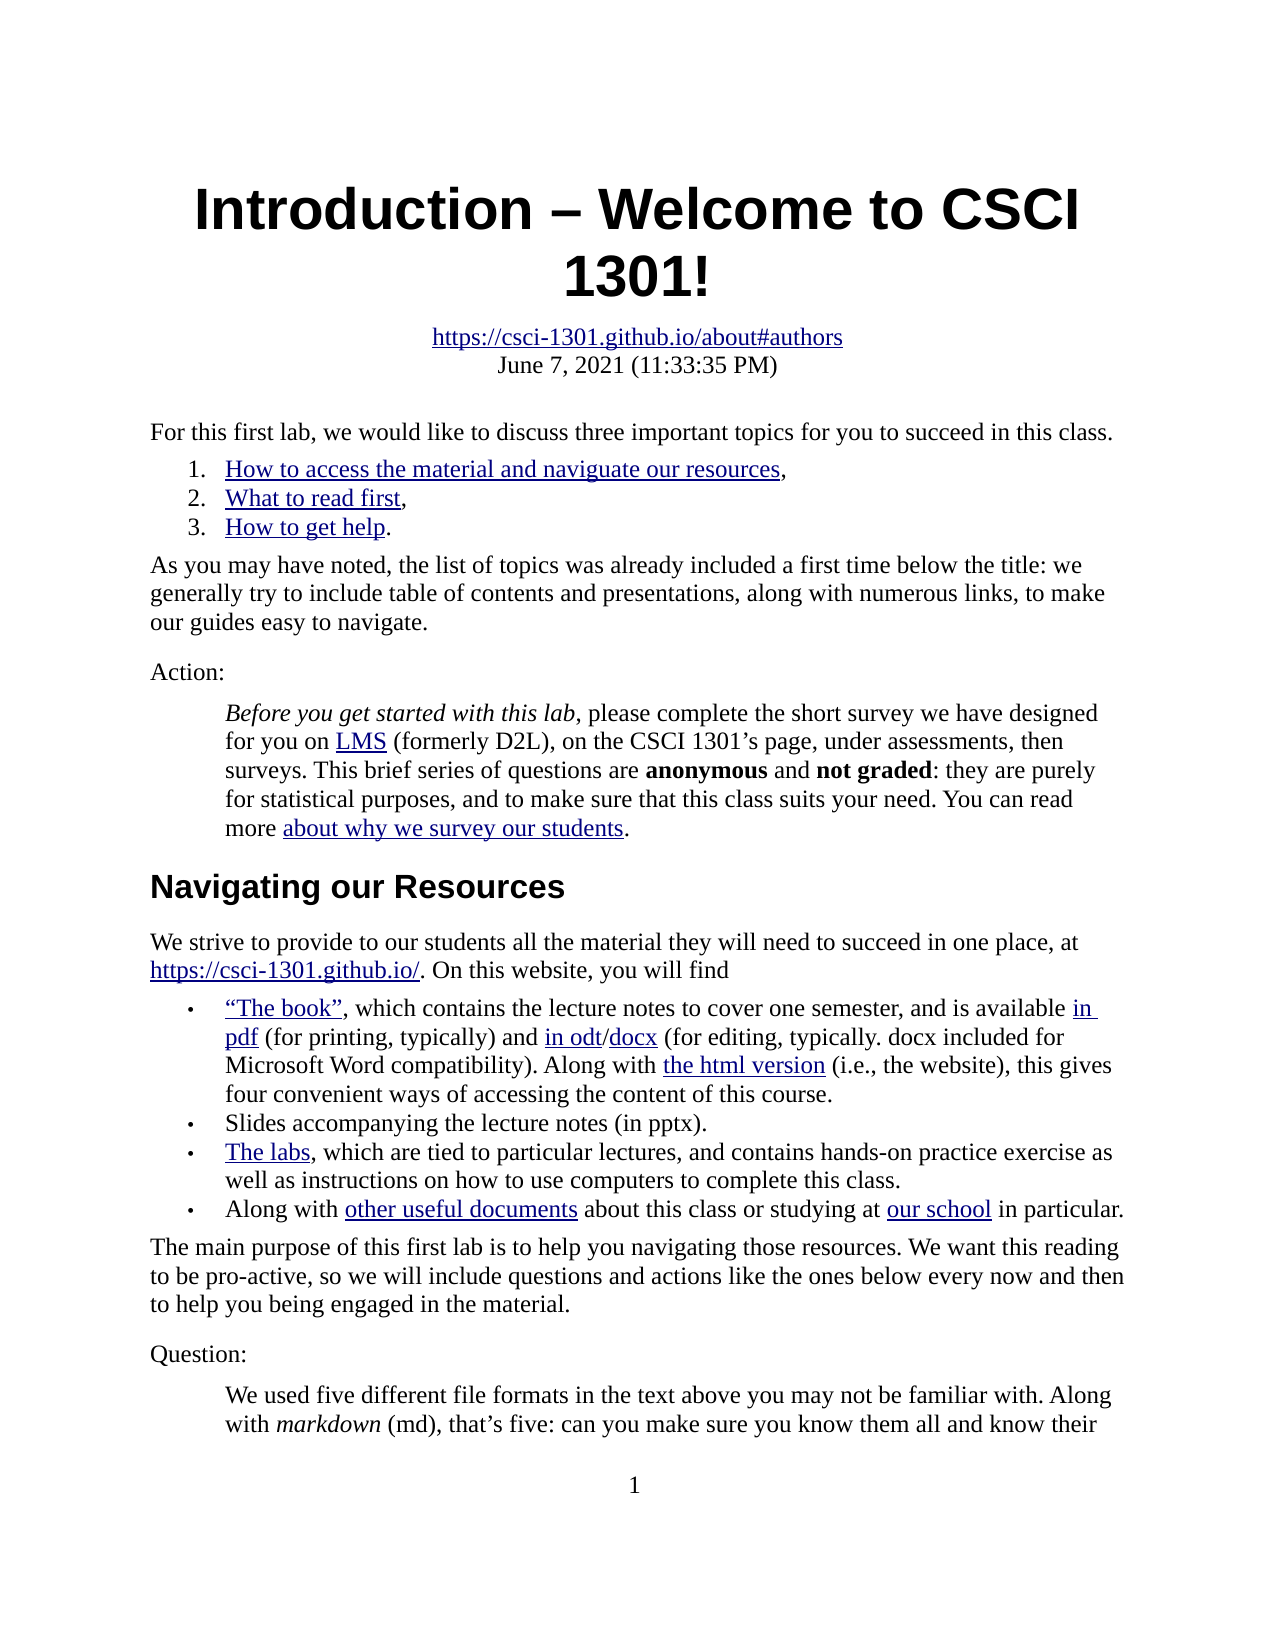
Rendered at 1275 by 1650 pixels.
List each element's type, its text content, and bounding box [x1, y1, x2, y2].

text Question: [150, 1339, 1125, 1368]
list How to get help. [187, 512, 1125, 541]
text We used five different file formats in the text above you may not be familiar with. Along with markdown (md), that’s five: can you make sure you know them all and know their [225, 1380, 1125, 1437]
list Slides accompanying the lecture notes (in pptx). [187, 1108, 1125, 1137]
text https://csci-1301.github.io/about#authors [150, 322, 1125, 350]
text Before you get started with this lab, please complete the short survey we have designed for you on LMS (formerly D2L), on the CSCI 1301’s page, under assessments, then surveys. This brief series of questions are anonymous and not graded: they are purely for statistical purposes, and to make sure that this class suits your need. You can read more about why we survey our students. [225, 698, 1125, 841]
list “The book”, which contains the lecture notes to cover one semester, and is available in pdf (for printing, typically) and in odt/docx (for editing, typically. docx included for Microsoft Word compatibility). Along with the html version (i.e., the website), this gives four convenient ways of accessing the content of this course. [187, 993, 1125, 1108]
list Along with other useful documents about this class or studying at our school in particular. [187, 1194, 1125, 1223]
text For this first lab, we would like to discuss three important topics for you to succeed in this class. [150, 417, 1125, 446]
list The labs, which are tied to particular lectures, and contains hands-on practice exercise as well as instructions on how to use computers to complete this class. [187, 1137, 1125, 1194]
title Introduction – Welcome to CSCI 1301! [150, 175, 1125, 309]
text We strive to provide to our students all the material they will need to succeed in one place, at https://csci-1301.github.io/. On this website, you will find [150, 927, 1125, 984]
text June 7, 2021 (11:33:35 PM) [150, 350, 1125, 379]
text As you may have noted, the list of topics was already included a first time below the title: we generally try to include table of contents and presentations, along with numerous links, to make our guides easy to navigate. [150, 550, 1125, 636]
text Action: [150, 657, 1125, 686]
text The main purpose of this first lab is to help you navigating those resources. We want this reading to be pro-active, so we will include questions and actions like the ones below every now and then to help you being engaged in the material. [150, 1232, 1125, 1318]
list What to read first, [187, 483, 1125, 512]
subtitle Navigating our Resources [150, 866, 1125, 905]
list How to access the material and naviguate our resources, [187, 454, 1125, 483]
